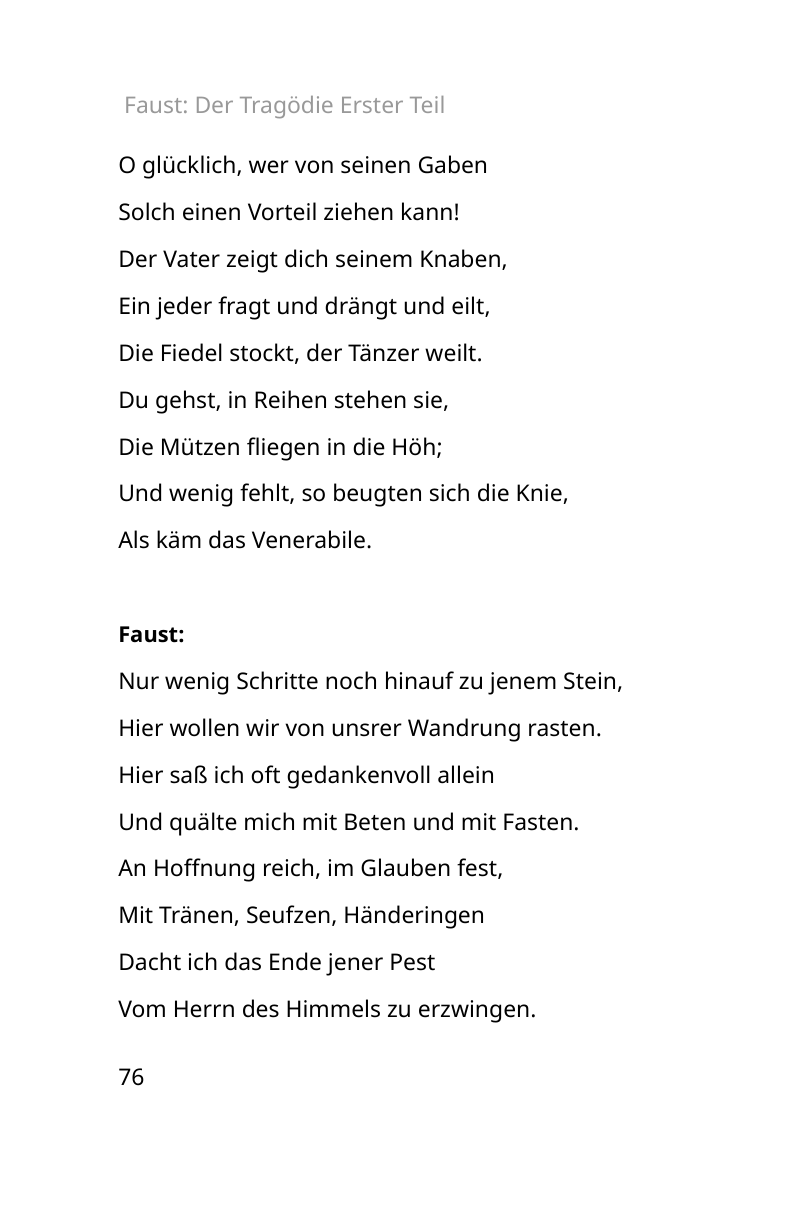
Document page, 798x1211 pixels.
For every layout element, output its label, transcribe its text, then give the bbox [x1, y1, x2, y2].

text Faust: Nur wenig Schritte noch hinauf zu jenem Stein, Hier wollen wir von unsrer Wandrung rasten. Hier saß ich oft gedankenvoll allein Und quälte mich mit Beten und mit Fasten. An Hoffnung reich, im Glauben fest, Mit Tränen, Seufzen, Händeringen Dacht ich das Ende jener Pest Vom Herrn des Himmels zu erzwingen. [118, 589, 679, 1024]
text O glücklich, wer von seinen Gaben Solch einen Vorteil ziehen kann! Der Vater zeigt dich seinem Knaben, Ein jeder fragt und drängt und eilt, Die Fiedel stockt, der Tänzer weilt. Du gehst, in Reihen stehen sie, Die Mützen fliegen in die Höh; Und wenig fehlt, so beugten sich die Knie, Als käm das Venerabile. [118, 149, 679, 556]
